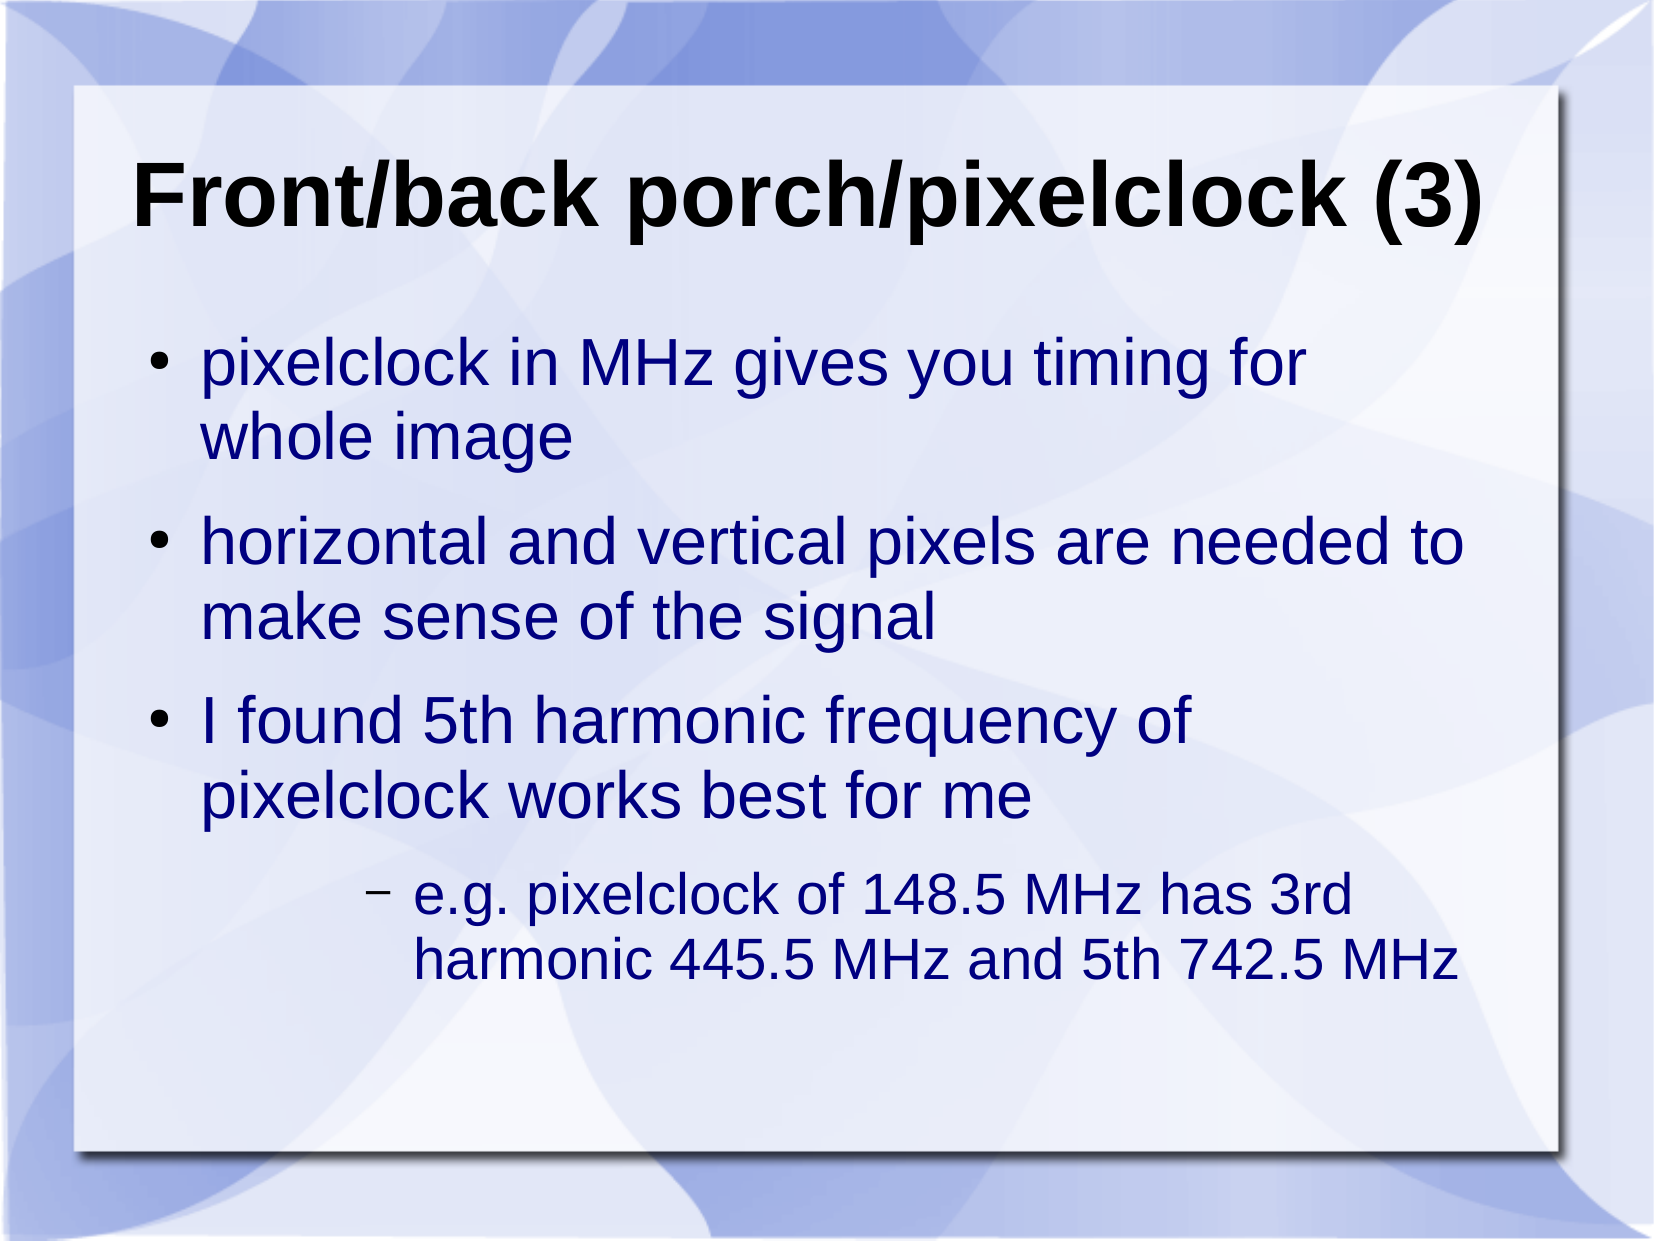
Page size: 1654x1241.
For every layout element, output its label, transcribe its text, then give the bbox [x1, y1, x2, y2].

picture [0, 0, 1654, 1241]
title Front/back porch/pixelclock (3) [82, 90, 1536, 298]
list pixelclock in MHz gives you timing for whole image horizontal and vertical pixels are needed to make sense of the signal I found 5th harmonic frequency of pixelclock works best for me e.g. pixelclock of 148.5 MHz has 3rd harmonic 445.5 MHz and 5th 742.5 MHz [129, 324, 1489, 1045]
